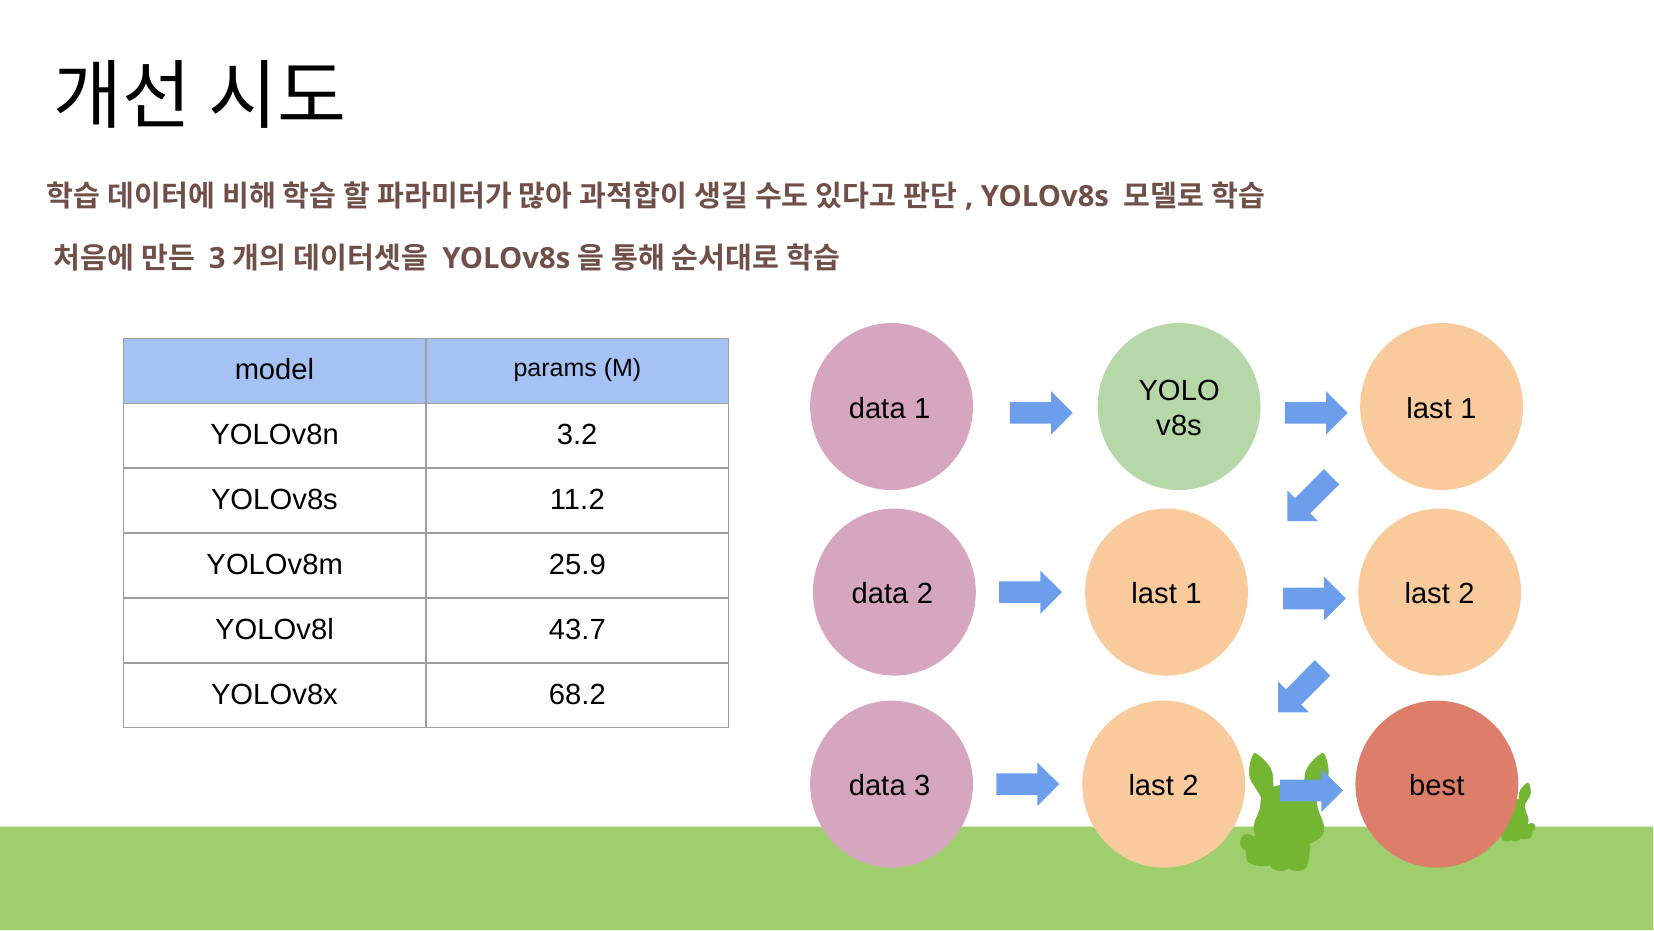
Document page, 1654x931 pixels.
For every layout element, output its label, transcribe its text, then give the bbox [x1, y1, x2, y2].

text_box 처음에 만든 3개의 데이터셋을 YOLOv8s을 통해 순서대로 학습 [38, 228, 1014, 291]
text_box 개선 시도 [38, 42, 396, 154]
table_cell 25.9 [427, 534, 728, 597]
table_cell YOLOv8m [124, 534, 425, 597]
text_box [999, 570, 1062, 614]
text_box data 3 [810, 700, 973, 868]
text_box last 1 [1085, 508, 1249, 676]
text_box [1287, 469, 1340, 522]
table_cell YOLOv8s [124, 469, 425, 532]
table_cell YOLOv8n [124, 404, 425, 467]
table_header params (M) [427, 339, 728, 403]
table_header model [124, 339, 425, 403]
text_box [1280, 768, 1343, 813]
table_cell 3.2 [427, 404, 728, 467]
text_box last 1 [1360, 323, 1524, 491]
table_cell 43.7 [427, 599, 728, 662]
text_box YOLOv8s [1097, 323, 1261, 491]
text_box [1283, 576, 1346, 621]
text_box [1284, 391, 1348, 435]
text_box last 2 [1082, 700, 1246, 868]
text_box [996, 762, 1060, 806]
text_box 학습 데이터에 비해 학습 할 파라미터가 많아 과적합이 생길 수도 있다고 판단, YOLOv8s 모델로 학습 [31, 166, 1622, 229]
table_cell YOLOv8l [124, 599, 425, 662]
text_box [1009, 391, 1073, 435]
text_box data 2 [812, 508, 976, 676]
text_box data 1 [810, 323, 973, 491]
text_box [1278, 660, 1331, 713]
table_cell 68.2 [427, 664, 728, 727]
text_box last 2 [1358, 508, 1522, 676]
text_box best [1355, 700, 1519, 868]
table_cell 11.2 [427, 469, 728, 532]
table_cell YOLOv8x [124, 664, 425, 727]
